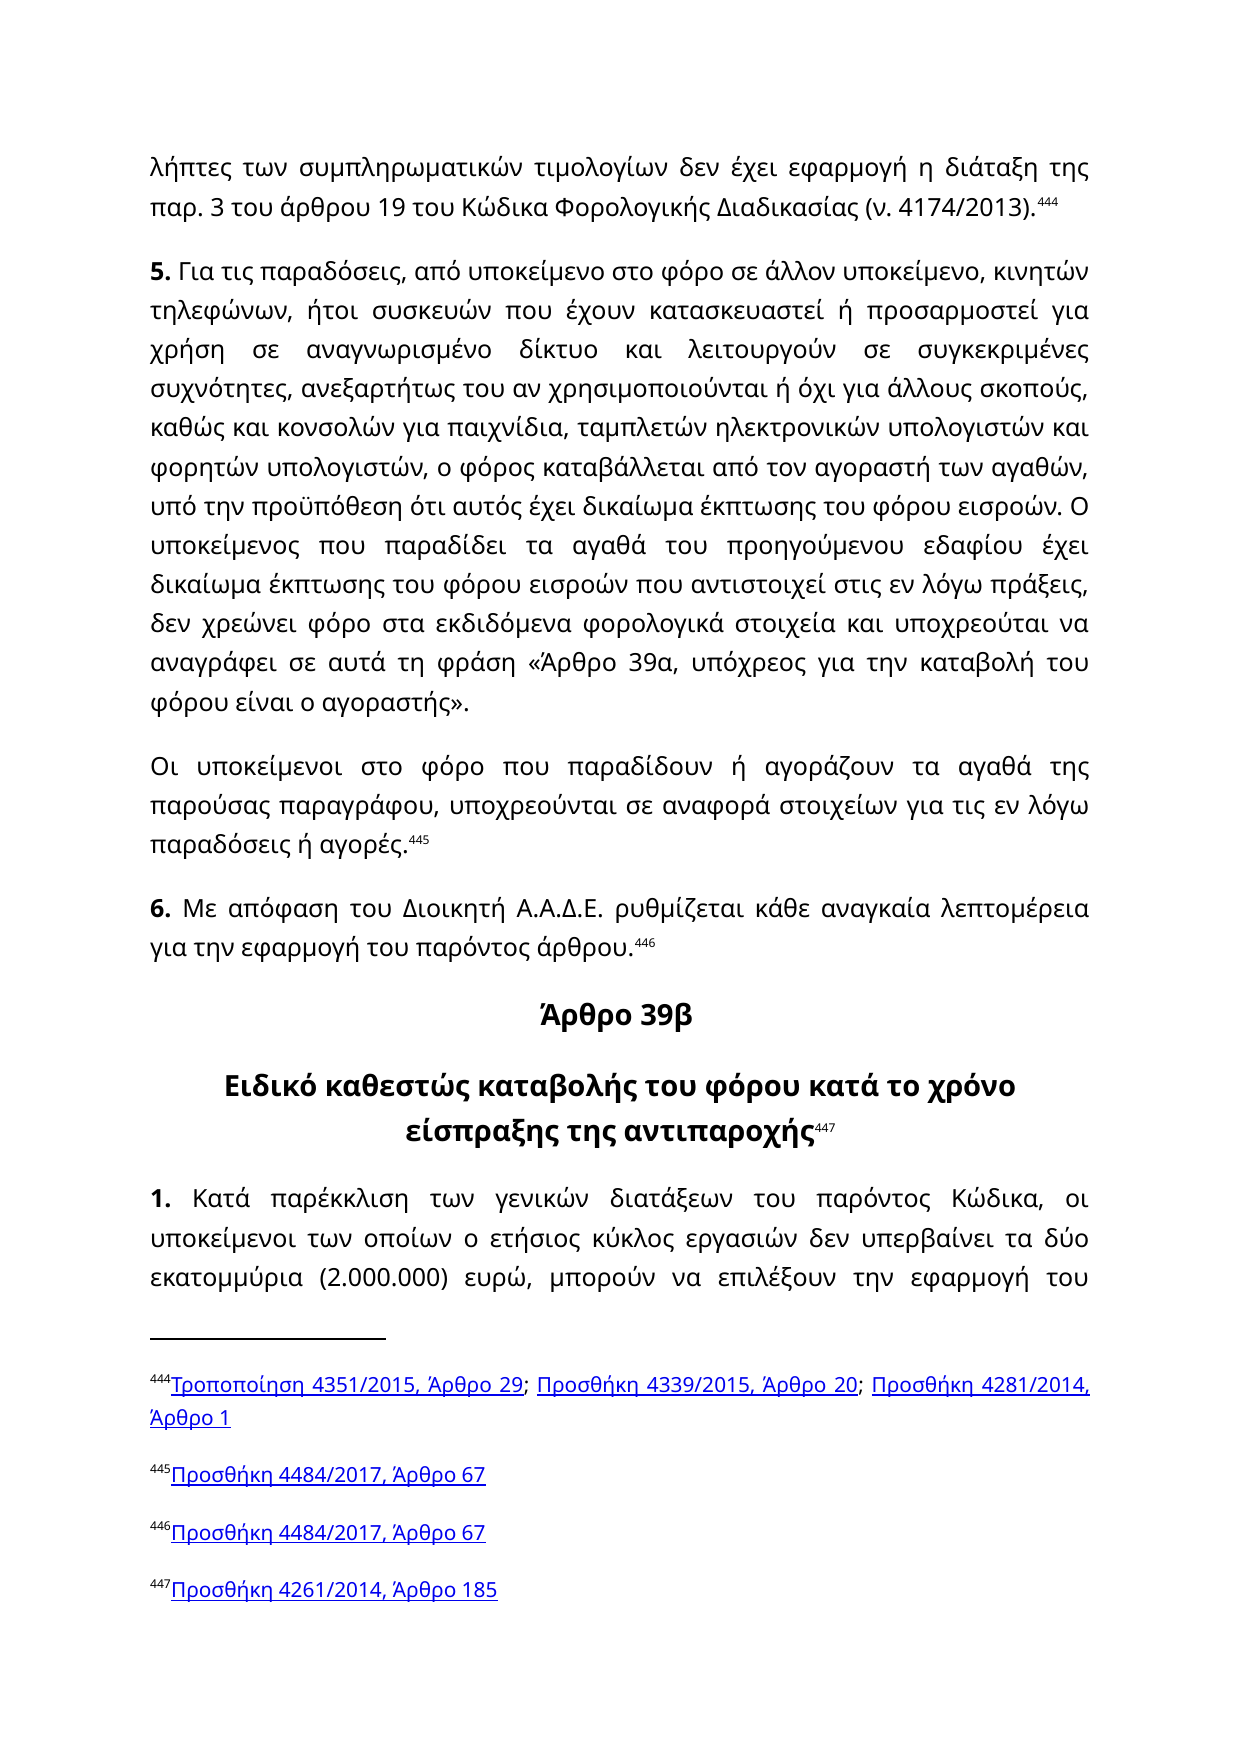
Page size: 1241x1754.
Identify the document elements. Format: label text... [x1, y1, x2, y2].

text 1. Κατά παρέκκλιση των γενικών διατάξεων του παρόντος Κώδικα, οι υποκείμενοι των οποίων ο ετήσιος κύκλος εργασιών δεν υπερβαίνει τα δύο εκατομμύρια (2.000.000) ευρώ, μπορούν να επιλέξουν την εφαρμογή του [150, 1181, 1090, 1293]
text λήπτες των συμπληρωματικών τιμολογίων δεν έχει εφαρμογή η διάταξη της παρ. 3 του άρθρου 19 του Κώδικα Φορολογικής Διαδικασίας (ν. 4174/2013). [150, 150, 1090, 223]
text 5. Για τις παραδόσεις, από υποκείµενο στο φόρο σε άλλον υποκείµενο, κινητών τηλεφώνων, ήτοι συσκευών που έχουν κατασκευαστεί ή προσαρµοστεί για χρήση σε αναγνωρισµένο δίκτυο και λειτουργούν σε συγκεκριµένες συχνότητες, ανεξαρτήτως του αν χρησιµοποιούνται ή όχι για άλλους σκοπούς, καθώς και κονσολών για παιχνίδια, ταµπλετών ηλεκτρονικών υπολογιστών και φορητών υπολογιστών, ο φόρος καταβάλλεται από τον αγοραστή των αγαθών, υπό την προϋπόθεση ότι αυτός έχει δικαίωµα έκπτωσης του φόρου εισροών. Ο υποκείµενος που παραδίδει τα αγαθά του προηγούµενου εδαφίου έχει δικαίωµα έκπτωσης του φόρου εισροών που αντιστοιχεί στις εν λόγω πράξεις, δεν χρεώνει φόρο στα εκδιδόµενα φορολογικά στοιχεία και υποχρεούται να αναγράφει σε αυτά τη φράση «Άρθρο 39α, υπόχρεος για την καταβολή του φόρου είναι ο αγοραστής». [150, 253, 1090, 718]
text Τροποποίηση 4351/2015, Άρθρο 29; Προσθήκη 4339/2015, Άρθρο 20; Προσθήκη 4281/2014, Άρθρο 1 [150, 1370, 1090, 1431]
text 6. Με απόφαση του Διοικητή Α.Α.Δ.Ε. ρυθµίζεται κάθε αναγκαία λεπτοµέρεια για την εφαρµογή του παρόντος άρθρου. [150, 891, 1090, 964]
subtitle Άρθρο 39β [150, 994, 1090, 1034]
subtitle Ειδικό καθεστώς καταβολής του φόρου κατά το χρόνο είσπραξης της αντιπαροχής [150, 1065, 1090, 1150]
text Προσθήκη 4484/2017, Άρθρο 67 [150, 1518, 1090, 1546]
text Προσθήκη 4484/2017, Άρθρο 67 [150, 1460, 1090, 1489]
text Προσθήκη 4261/2014, Άρθρο 185 [150, 1576, 1090, 1604]
text Οι υποκείµενοι στο φόρο που παραδίδουν ή αγοράζουν τα αγαθά της παρούσας παραγράφου, υποχρεούνται σε αναφορά στοιχείων για τις εν λόγω παραδόσεις ή αγορές. [150, 748, 1090, 861]
